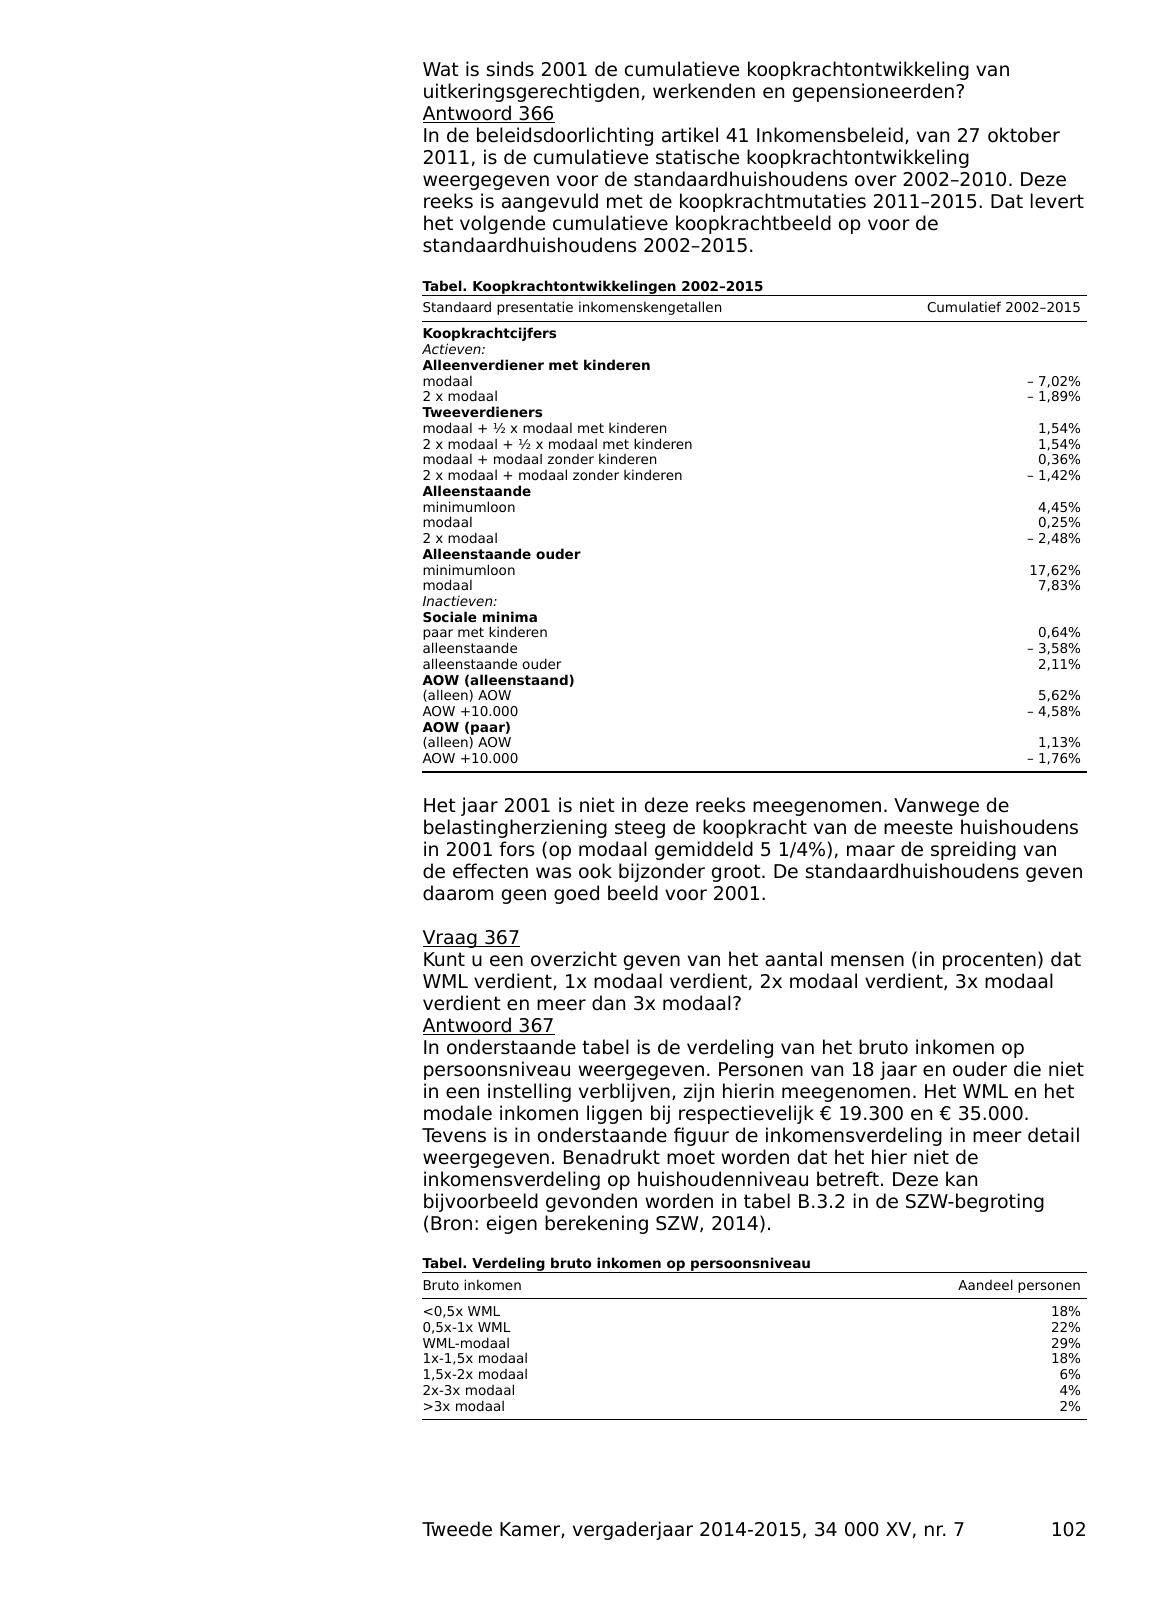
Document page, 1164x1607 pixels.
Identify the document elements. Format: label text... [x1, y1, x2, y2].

table_cell AOW +10.000 [422, 751, 754, 771]
table_cell paar met kinderen [422, 625, 754, 641]
table_cell [754, 484, 1087, 499]
text In de beleidsdoorlichting artikel 41 Inkomensbeleid, van 27 oktober 2011, is de cumulatieve statische koopkrachtontwikkeling weergegeven voor de standaardhuishoudens over 2002–2010. Deze reeks is aangevuld met de koopkrachtmutaties 2011–2015. Dat levert het volgende cumulatieve koopkrachtbeeld op voor de standaardhuishoudens 2002–2015. [422, 125, 1087, 257]
table_cell alleenstaande ouder [422, 657, 754, 672]
table_cell 0,64% [754, 625, 1087, 641]
text Antwoord 366 [422, 103, 1087, 125]
table_cell 1x-1,5x modaal [422, 1351, 754, 1367]
table_cell Alleenstaande ouder [422, 547, 754, 562]
table_cell 2 x modaal + modaal zonder kinderen [422, 468, 754, 484]
table_cell 2% [754, 1398, 1087, 1419]
table_cell modaal [422, 578, 754, 594]
table_cell modaal + modaal zonder kinderen [422, 452, 754, 468]
table_cell [754, 547, 1087, 562]
table_cell 0,25% [754, 515, 1087, 531]
table_cell Cumulatief 2002–2015 [754, 296, 1087, 321]
text Het jaar 2001 is niet in deze reeks meegenomen. Vanwege de belastingherziening steeg de koopkracht van de meeste huishoudens in 2001 fors (op modaal gemiddeld 5 1/4%), maar de spreiding van de effecten was ook bijzonder groot. De standaardhuishoudens geven daarom geen goed beeld voor 2001. [422, 795, 1087, 904]
table_cell 0,36% [754, 452, 1087, 468]
table_cell – 7,02% [754, 374, 1087, 389]
table_cell 2x-3x modaal [422, 1383, 754, 1398]
table_cell 2 x modaal [422, 389, 754, 405]
table_cell 6% [754, 1367, 1087, 1383]
table_cell 17,62% [754, 562, 1087, 578]
table_cell 1,54% [754, 421, 1087, 436]
table_cell – 2,48% [754, 531, 1087, 547]
table_cell Alleenverdiener met kinderen [422, 358, 754, 373]
table_cell [754, 342, 1087, 358]
table_cell 18% [754, 1351, 1087, 1367]
table_cell minimumloon [422, 562, 754, 578]
table_cell – 1,89% [754, 389, 1087, 405]
table_cell [754, 594, 1087, 609]
table_cell Bruto inkomen [422, 1273, 754, 1298]
table_cell 7,83% [754, 578, 1087, 594]
table_cell AOW (paar) [422, 720, 754, 735]
table_cell 5,62% [754, 688, 1087, 704]
table_cell modaal [422, 515, 754, 531]
text Kunt u een overzicht geven van het aantal mensen (in procenten) dat WML verdient, 1x modaal verdient, 2x modaal verdient, 3x modaal verdient en meer dan 3x modaal? [422, 949, 1087, 1015]
table_cell 2 x modaal + ½ x modaal met kinderen [422, 436, 754, 452]
table_cell [754, 358, 1087, 373]
table_cell (alleen) AOW [422, 688, 754, 704]
table_cell >3x modaal [422, 1398, 754, 1419]
table_cell [754, 720, 1087, 735]
table_cell 1,54% [754, 436, 1087, 452]
table_cell Sociale minima [422, 610, 754, 625]
table_cell – 4,58% [754, 704, 1087, 719]
table_cell 29% [754, 1335, 1087, 1351]
table_cell 2 x modaal [422, 531, 754, 547]
table_cell 2,11% [754, 657, 1087, 672]
text Wat is sinds 2001 de cumulatieve koopkrachtontwikkeling van uitkeringsgerechtigden, werkenden en gepensioneerden? [422, 59, 1087, 103]
table_cell (alleen) AOW [422, 735, 754, 751]
table_cell [754, 322, 1087, 342]
table_cell 4% [754, 1383, 1087, 1398]
table_cell Alleenstaande [422, 484, 754, 499]
text In onderstaande tabel is de verdeling van het bruto inkomen op persoonsniveau weergegeven. Personen van 18 jaar en ouder die niet in een instelling verblijven, zijn hierin meegenomen. Het WML en het modale inkomen liggen bij respectievelijk € 19.300 en € 35.000. Tevens is in onderstaande figuur de inkomensverdeling in meer detail weergegeven. Benadrukt moet worden dat het hier niet de inkomensverdeling op huishoudenniveau betreft. Deze kan bijvoorbeeld gevonden worden in tabel B.3.2 in de SZW-begroting (Bron: eigen berekening SZW, 2014). [422, 1037, 1087, 1234]
table_cell Standaard presentatie inkomenskengetallen [422, 296, 754, 321]
table_cell AOW (alleenstaand) [422, 673, 754, 688]
table_cell Actieven: [422, 342, 754, 358]
table_cell 18% [754, 1299, 1087, 1320]
table_cell – 1,76% [754, 751, 1087, 771]
table_cell [754, 405, 1087, 421]
table_cell 1,5x-2x modaal [422, 1367, 754, 1383]
table_cell modaal + ½ x modaal met kinderen [422, 421, 754, 436]
table_cell [754, 610, 1087, 625]
table_header Tabel. Verdeling bruto inkomen op persoonsniveau [422, 1256, 1087, 1272]
table_cell [754, 673, 1087, 688]
table_cell Aandeel personen [754, 1273, 1087, 1298]
table_cell Koopkrachtcijfers [422, 322, 754, 342]
table_cell Tweeverdieners [422, 405, 754, 421]
table_cell – 3,58% [754, 641, 1087, 657]
text Antwoord 367 [422, 1015, 1087, 1037]
table_cell alleenstaande [422, 641, 754, 657]
table_cell 22% [754, 1320, 1087, 1335]
table_header Tabel. Koopkrachtontwikkelingen 2002–2015 [422, 279, 1087, 294]
table_cell 4,45% [754, 499, 1087, 515]
table_cell <0,5x WML [422, 1299, 754, 1320]
table_cell AOW +10.000 [422, 704, 754, 719]
table_cell WML-modaal [422, 1335, 754, 1351]
table_cell Inactieven: [422, 594, 754, 609]
table_cell 0,5x-1x WML [422, 1320, 754, 1335]
table_cell minimumloon [422, 499, 754, 515]
text Vraag 367 [422, 927, 1087, 949]
table_cell 1,13% [754, 735, 1087, 751]
table_cell – 1,42% [754, 468, 1087, 484]
table_cell modaal [422, 374, 754, 389]
